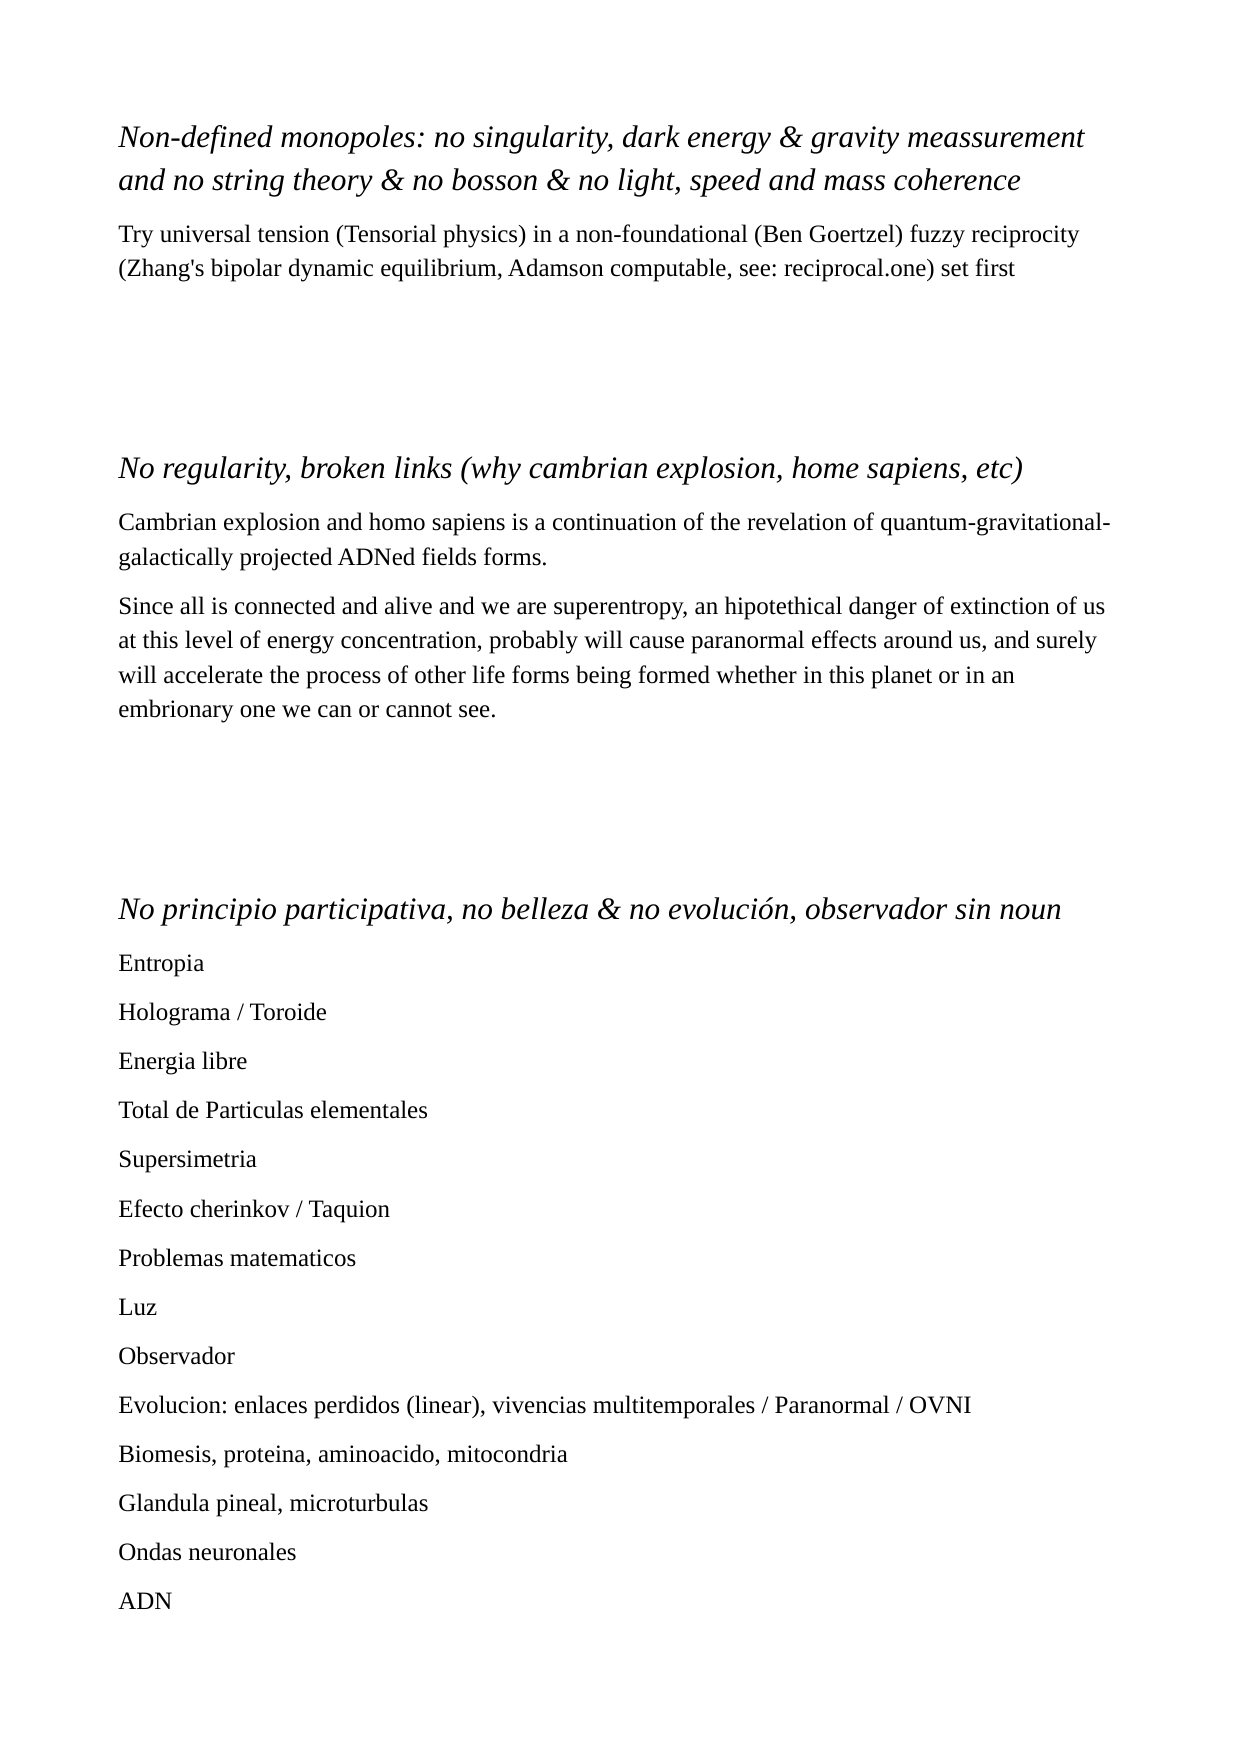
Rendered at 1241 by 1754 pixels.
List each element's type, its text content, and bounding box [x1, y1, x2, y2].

text Efecto cherinkov / Taquion [118, 1194, 1122, 1222]
text Try universal tension (Tensorial physics) in a non-foundational (Ben Goertzel) fuzzy reciprocity (Zhang's bipolar dynamic equilibrium, Adamson computable, see: reciprocal.one) set first [118, 219, 1122, 282]
text No regularity, broken links (why cambrian explosion, home sapiens, etc) [118, 450, 1122, 486]
text Holograma / Toroide [118, 997, 1122, 1026]
text Since all is connected and alive and we are superentropy, an hipotethical danger of extinction of us at this level of energy concentration, probably will cause paranormal effects around us, and surely will accelerate the process of other life forms being formed whether in this planet or in an embrionary one we can or cannot see. [118, 591, 1122, 723]
text Observador [118, 1341, 1122, 1369]
text Glandula pineal, microturbulas [118, 1488, 1122, 1517]
text Cambrian explosion and homo sapiens is a continuation of the revelation of quantum-gravitational-galactically projected ADNed fields forms. [118, 507, 1122, 571]
text Entropia [118, 948, 1122, 977]
text Problemas matematicos [118, 1243, 1122, 1271]
text No principio participativa, no belleza & no evolución, observador sin noun [118, 891, 1122, 927]
text Energia libre [118, 1046, 1122, 1075]
text Luz [118, 1292, 1122, 1321]
text Total de Particulas elementales [118, 1096, 1122, 1124]
text Evolucion: enlaces perdidos (linear), vivencias multitemporales / Paranormal / OVNI [118, 1390, 1122, 1419]
text ADN [118, 1586, 1122, 1615]
text Biomesis, proteina, aminoacido, mitocondria [118, 1439, 1122, 1468]
text Ondas neuronales [118, 1537, 1122, 1566]
text Non-defined monopoles: no singularity, dark energy & gravity meassurement and no string theory & no bosson & no light, speed and mass coherence [118, 118, 1122, 197]
text Supersimetria [118, 1144, 1122, 1173]
